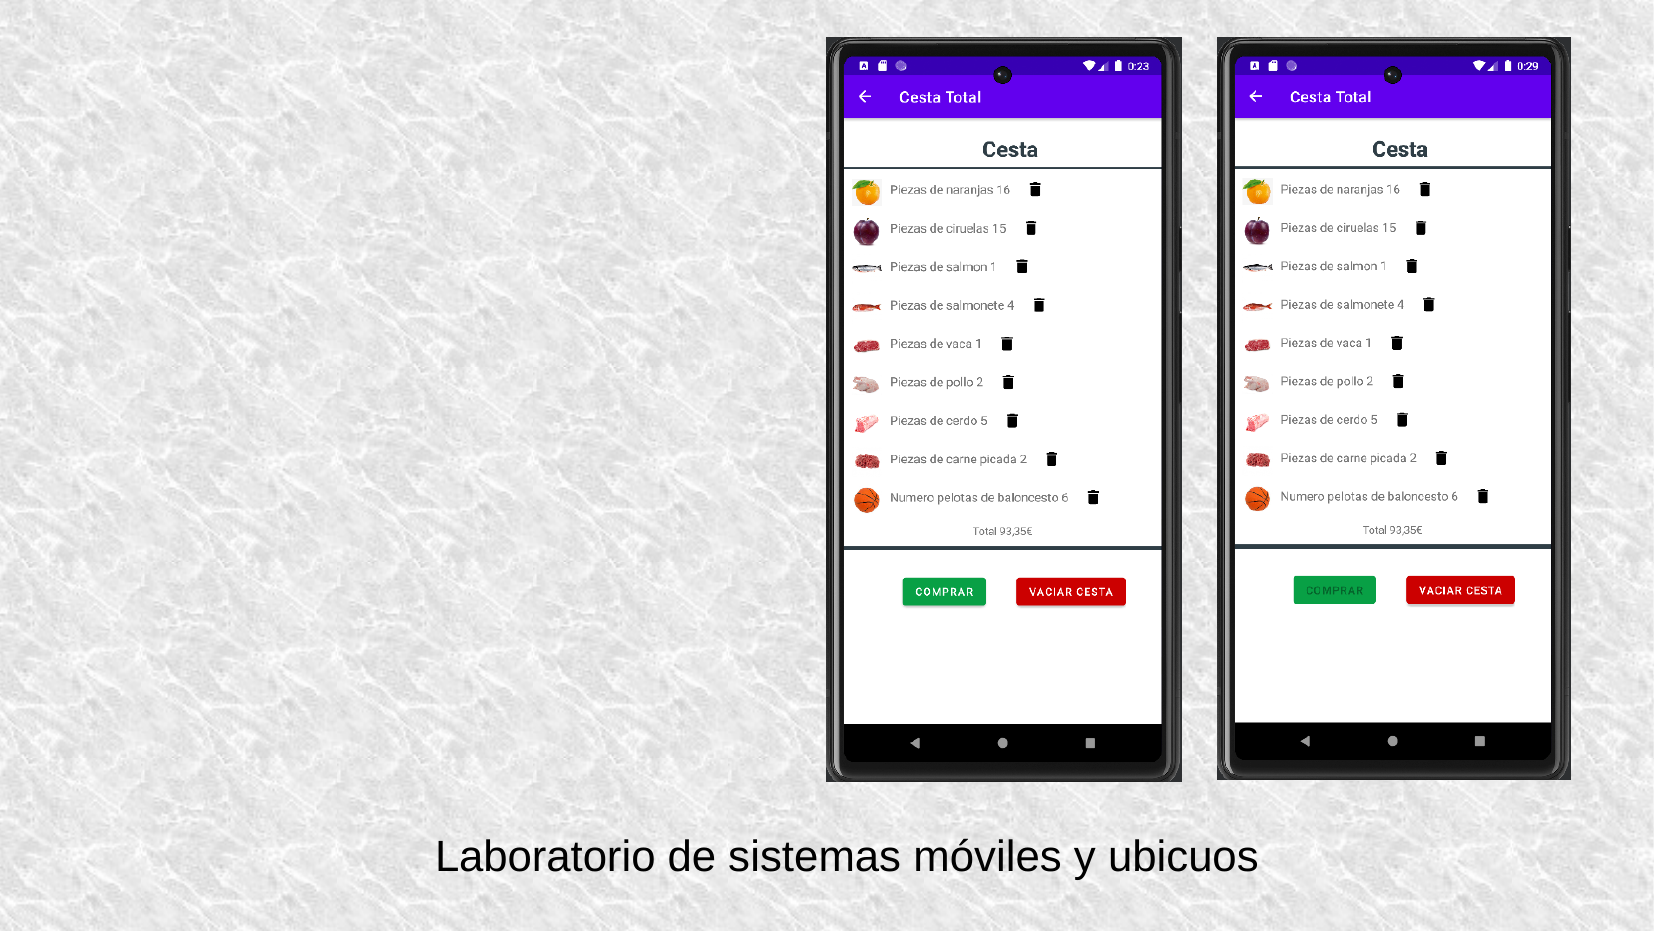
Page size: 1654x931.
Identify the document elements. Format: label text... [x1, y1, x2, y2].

text_box Laboratorio de sistemas móviles y ubicuos [59, 824, 1565, 931]
picture [0, 0, 1654, 931]
